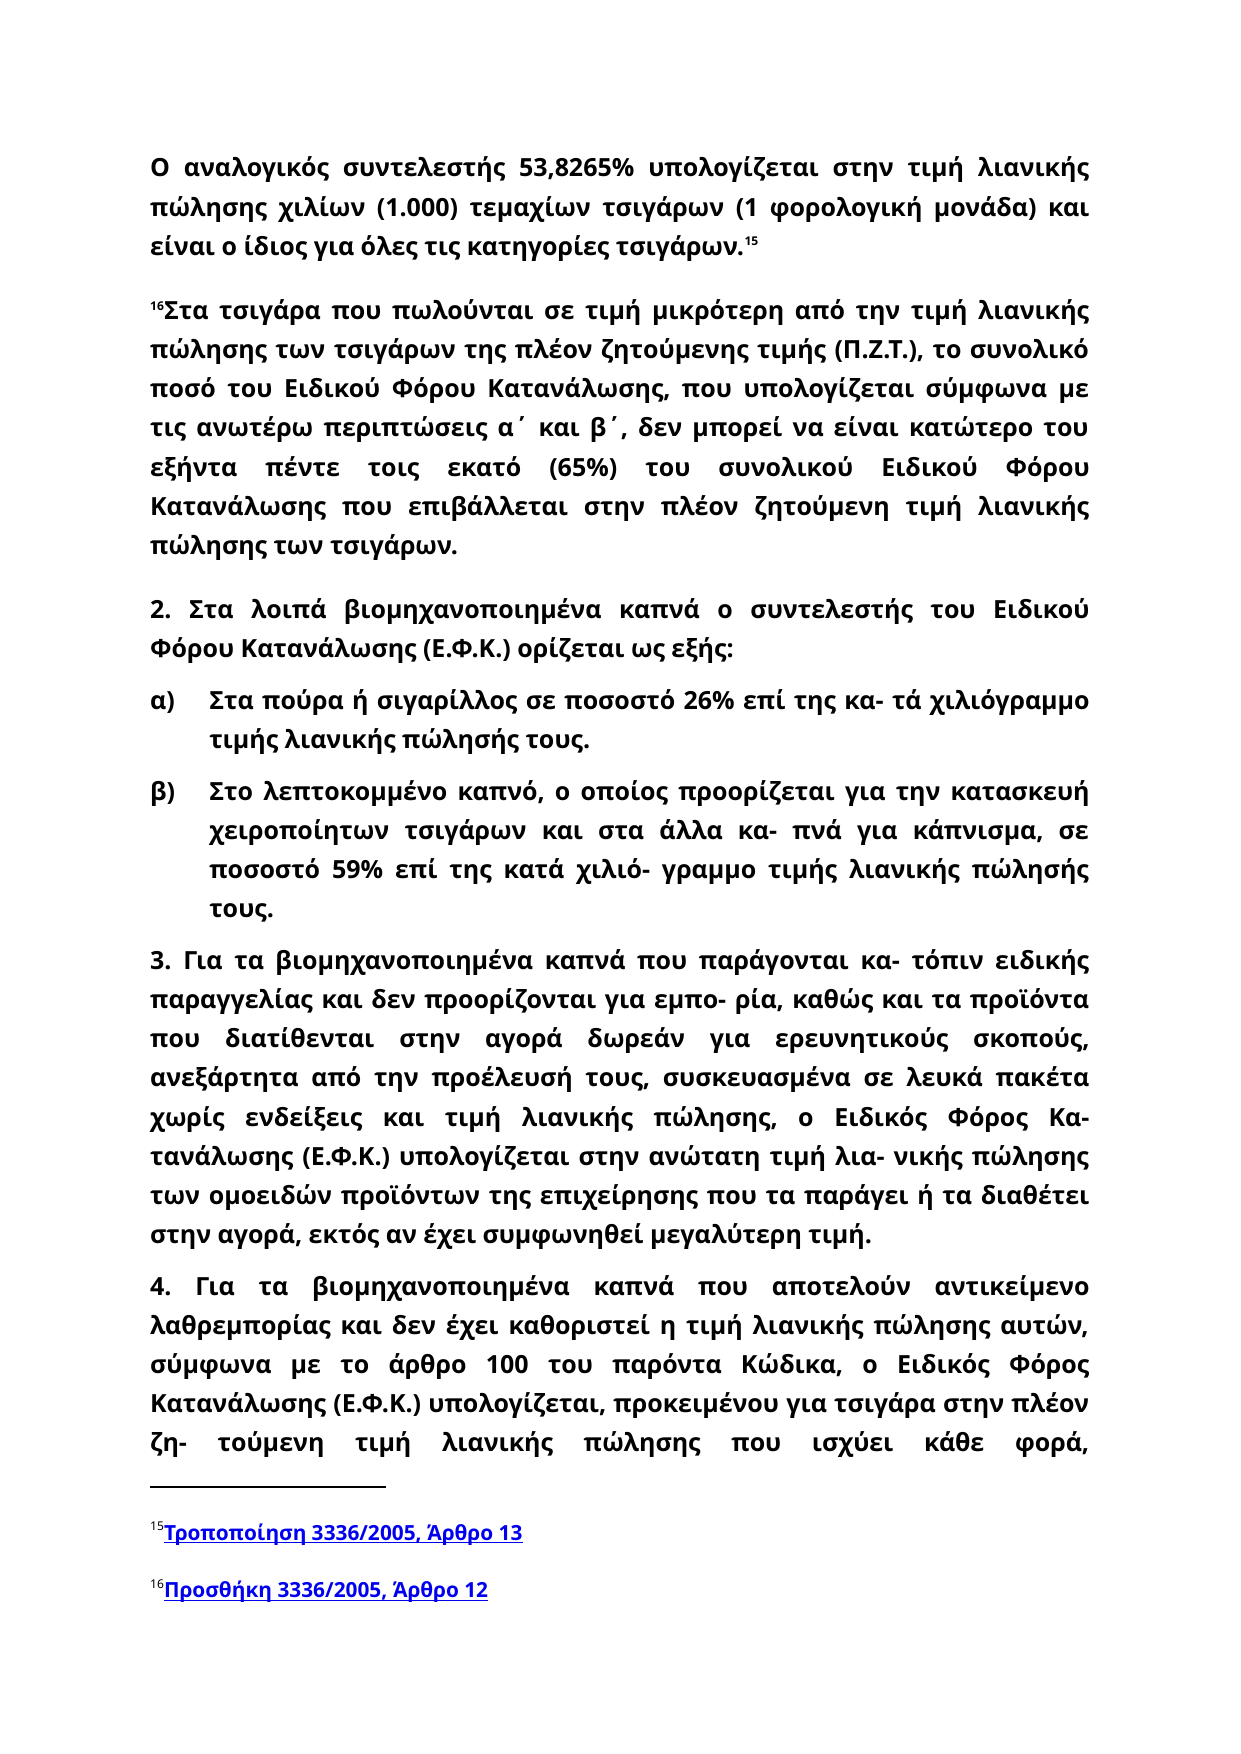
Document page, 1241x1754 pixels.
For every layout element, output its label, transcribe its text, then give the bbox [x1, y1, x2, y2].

text Τροποποίηση 3336/2005, Άρθρο 13 [150, 1518, 1090, 1546]
text 4. Για τα βιομηχανοποιημένα καπνά που αποτελούν αντικείμενο λαθρεμπορίας και δεν έχει καθοριστεί η τιμή λιανικής πώλησης αυτών, σύμφωνα με το άρθρο 100 του παρόντα Κώδικα, ο Ειδικός Φόρος Κατανάλωσης (Ε.Φ.Κ.) υπολογίζεται, προκειμένου για τσιγάρα στην πλέον ζη- τούμενη τιμή λιανικής πώλησης που ισχύει κάθε φορά, [150, 1268, 1090, 1459]
list α) Στα πούρα ή σιγαρίλλος σε ποσοστό 26% επί της κα- τά χιλιόγραμμο τιμής λιανικής πώλησής τους. [150, 682, 1090, 756]
list β) Στο λεπτοκομμένο καπνό, ο οποίος προορίζεται για την κατασκευή χειροποίητων τσιγάρων και στα άλλα κα- πνά για κάπνισμα, σε ποσοστό 59% επί της κατά χιλιό- γραμμο τιμής λιανικής πώλησής τους. [150, 773, 1090, 925]
text 2. Στα λοιπά βιομηχανοποιημένα καπνά ο συντελεστής του Ειδικού Φόρου Κατανάλωσης (Ε.Φ.Κ.) ορίζεται ως εξής: [150, 592, 1090, 665]
text Προσθήκη 3336/2005, Άρθρο 12 [150, 1576, 1090, 1604]
text Στα τσιγάρα που πωλούνται σε τιμή μικρότερη από την τιμή λιανικής πώλησης των τσιγάρων της πλέον ζητούμενης τιμής (Π.Ζ.Τ.), το συνολικό ποσό του Ειδικού Φόρου Κατανάλωσης, που υπολογίζεται σύμφωνα με τις ανωτέρω περιπτώσεις α΄ και β΄, δεν μπορεί να είναι κατώτερο του εξήντα πέντε τοις εκατό (65%) του συνολικού Ειδικού Φόρου Κατανάλωσης που επιβάλλεται στην πλέον ζητούμενη τιμή λιανικής πώλησης των τσιγάρων. [150, 292, 1090, 562]
text 3. Για τα βιομηχανοποιημένα καπνά που παράγονται κα- τόπιν ειδικής παραγγελίας και δεν προορίζονται για εμπο- ρία, καθώς και τα προϊόντα που διατίθενται στην αγορά δωρεάν για ερευνητικούς σκοπούς, ανεξάρτητα από την προέλευσή τους, συσκευασμένα σε λευκά πακέτα χωρίς ενδείξεις και τιμή λιανικής πώλησης, ο Ειδικός Φόρος Κα- τανάλωσης (Ε.Φ.Κ.) υπολογίζεται στην ανώτατη τιμή λια- νικής πώλησης των ομοειδών προϊόντων της επιχείρησης που τα παράγει ή τα διαθέτει στην αγορά, εκτός αν έχει συμφωνηθεί μεγαλύτερη τιμή. [150, 942, 1090, 1251]
text Ο αναλογικός συντελεστής 53,8265% υπολογίζεται στην τιμή λιανικής πώλησης χιλίων (1.000) τεμαχίων τσιγάρων (1 φορολογική μονάδα) και είναι ο ίδιος για όλες τις κατηγορίες τσιγάρων. [150, 150, 1090, 262]
